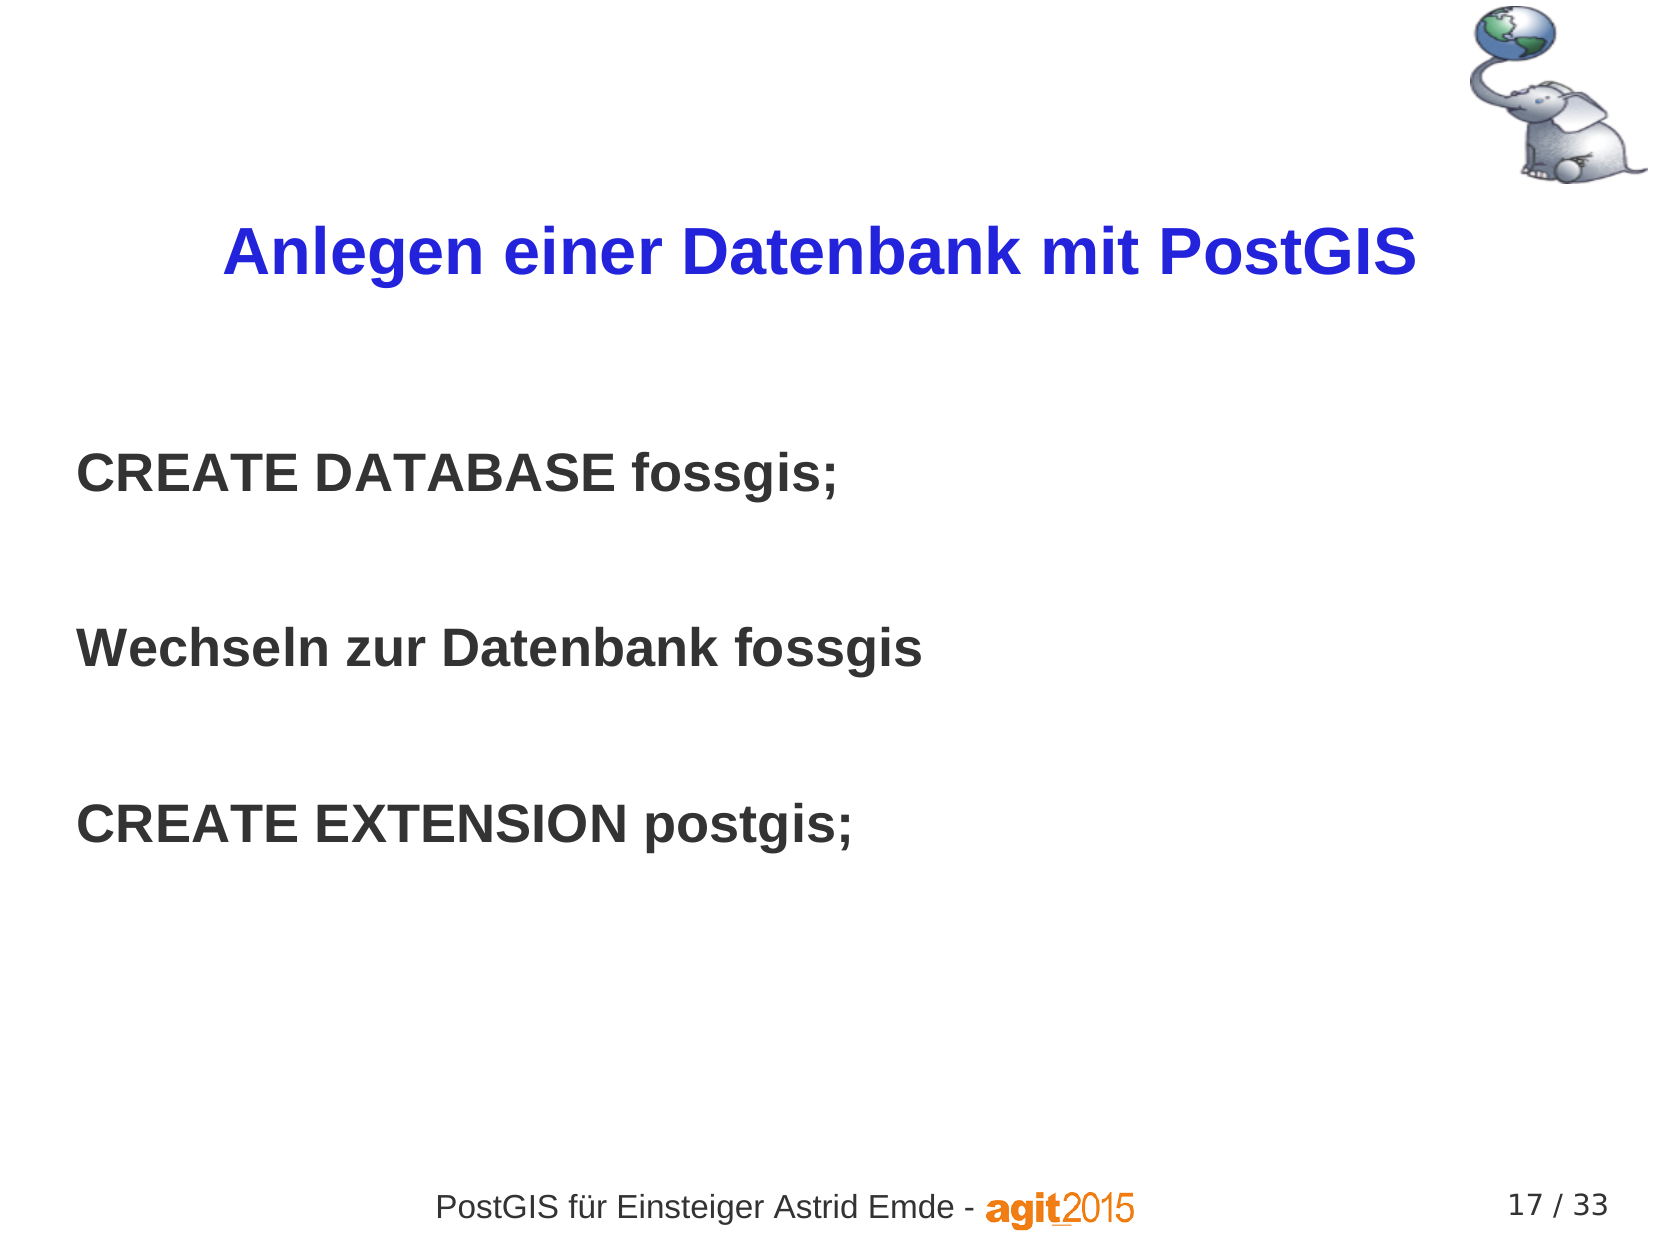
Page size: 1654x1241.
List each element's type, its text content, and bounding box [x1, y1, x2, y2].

list CREATE DATABASE fossgis; Wechseln zur Datenbank fossgis CREATE EXTENSION postgis; [76, 354, 1565, 1173]
picture [1470, 6, 1648, 184]
title Anlegen einer Datenbank mit PostGIS [76, 177, 1565, 325]
picture [986, 1192, 1134, 1231]
